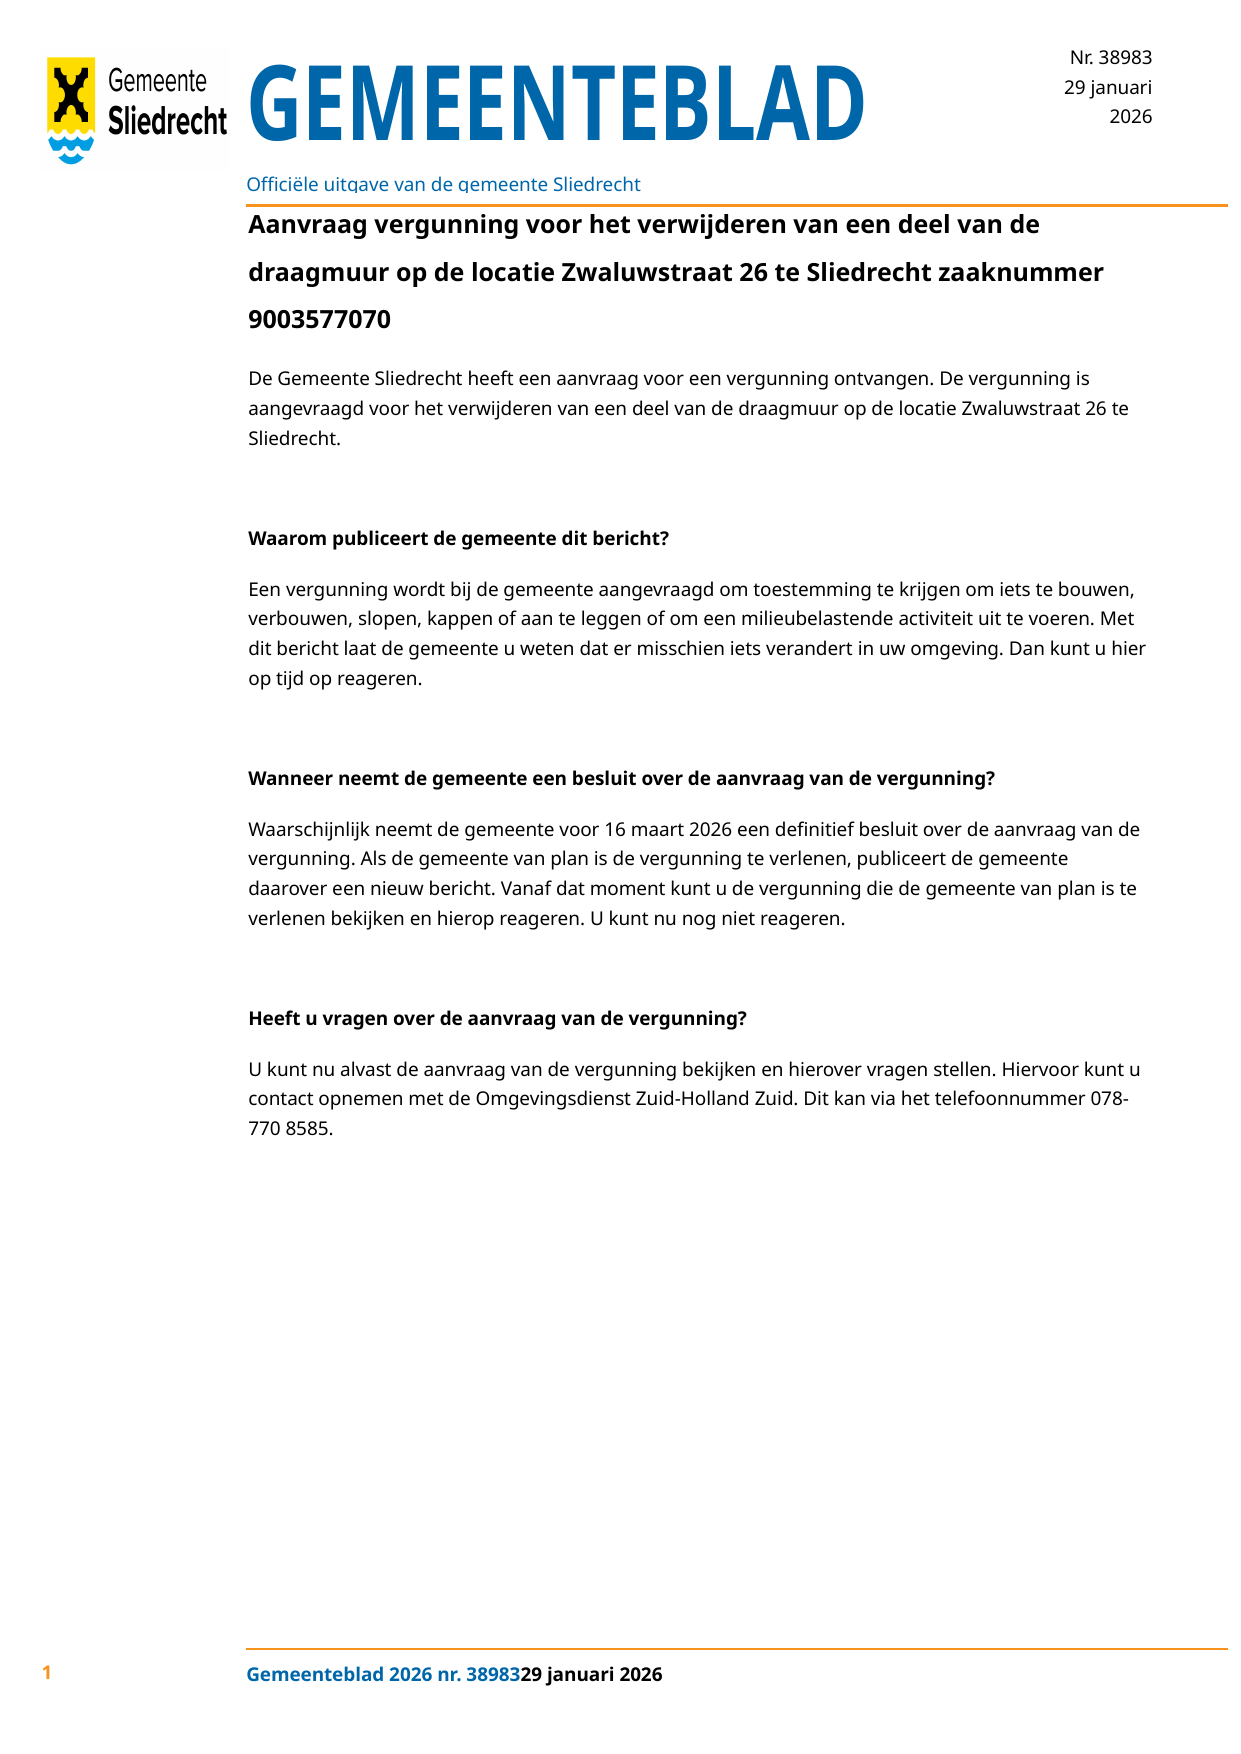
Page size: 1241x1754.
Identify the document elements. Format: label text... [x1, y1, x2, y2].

text Waarom publiceert de gemeente dit bericht? [248, 526, 1152, 551]
text Wanneer neemt de gemeente een besluit over de aanvraag van de vergunning? [248, 766, 1152, 791]
text Een vergunning wordt bij de gemeente aangevraagd om toestemming te krijgen om iets te bouwen, verbouwen, slopen, kappen of aan te leggen of om een milieubelastende activiteit uit te voeren. Met dit bericht laat de gemeente u weten dat er misschien iets verandert in uw omgeving. Dan kunt u hier op tijd op reageren. [248, 576, 1152, 690]
text Waarschijnlijk neemt de gemeente voor 16 maart 2026 een definitief besluit over de aanvraag van de vergunning. Als de gemeente van plan is de vergunning te verlenen, publiceert de gemeente daarover een nieuw bericht. Vanaf dat moment kunt u de vergunning die de gemeente van plan is te verlenen bekijken en hierop reageren. U kunt nu nog niet reageren. [248, 816, 1152, 930]
text U kunt nu alvast de aanvraag van de vergunning bekijken en hierover vragen stellen. Hiervoor kunt u contact opnemen met de Omgevingsdienst Zuid-Holland Zuid. Dit kan via het telefoonnummer 078-770 8585. [248, 1056, 1152, 1141]
text Heeft u vragen over de aanvraag van de vergunning? [248, 1006, 1152, 1031]
text De Gemeente Sliedrecht heeft een aanvraag voor een vergunning ontvangen. De vergunning is aangevraagd voor het verwijderen van een deel van de draagmuur op de locatie Zwaluwstraat 26 te Sliedrecht. [248, 366, 1152, 450]
picture [41, 47, 231, 172]
text Aanvraag vergunning voor het verwijderen van een deel van de draagmuur op de locatie Zwaluwstraat 26 te Sliedrecht zaaknummer 9003577070 [248, 207, 1152, 336]
